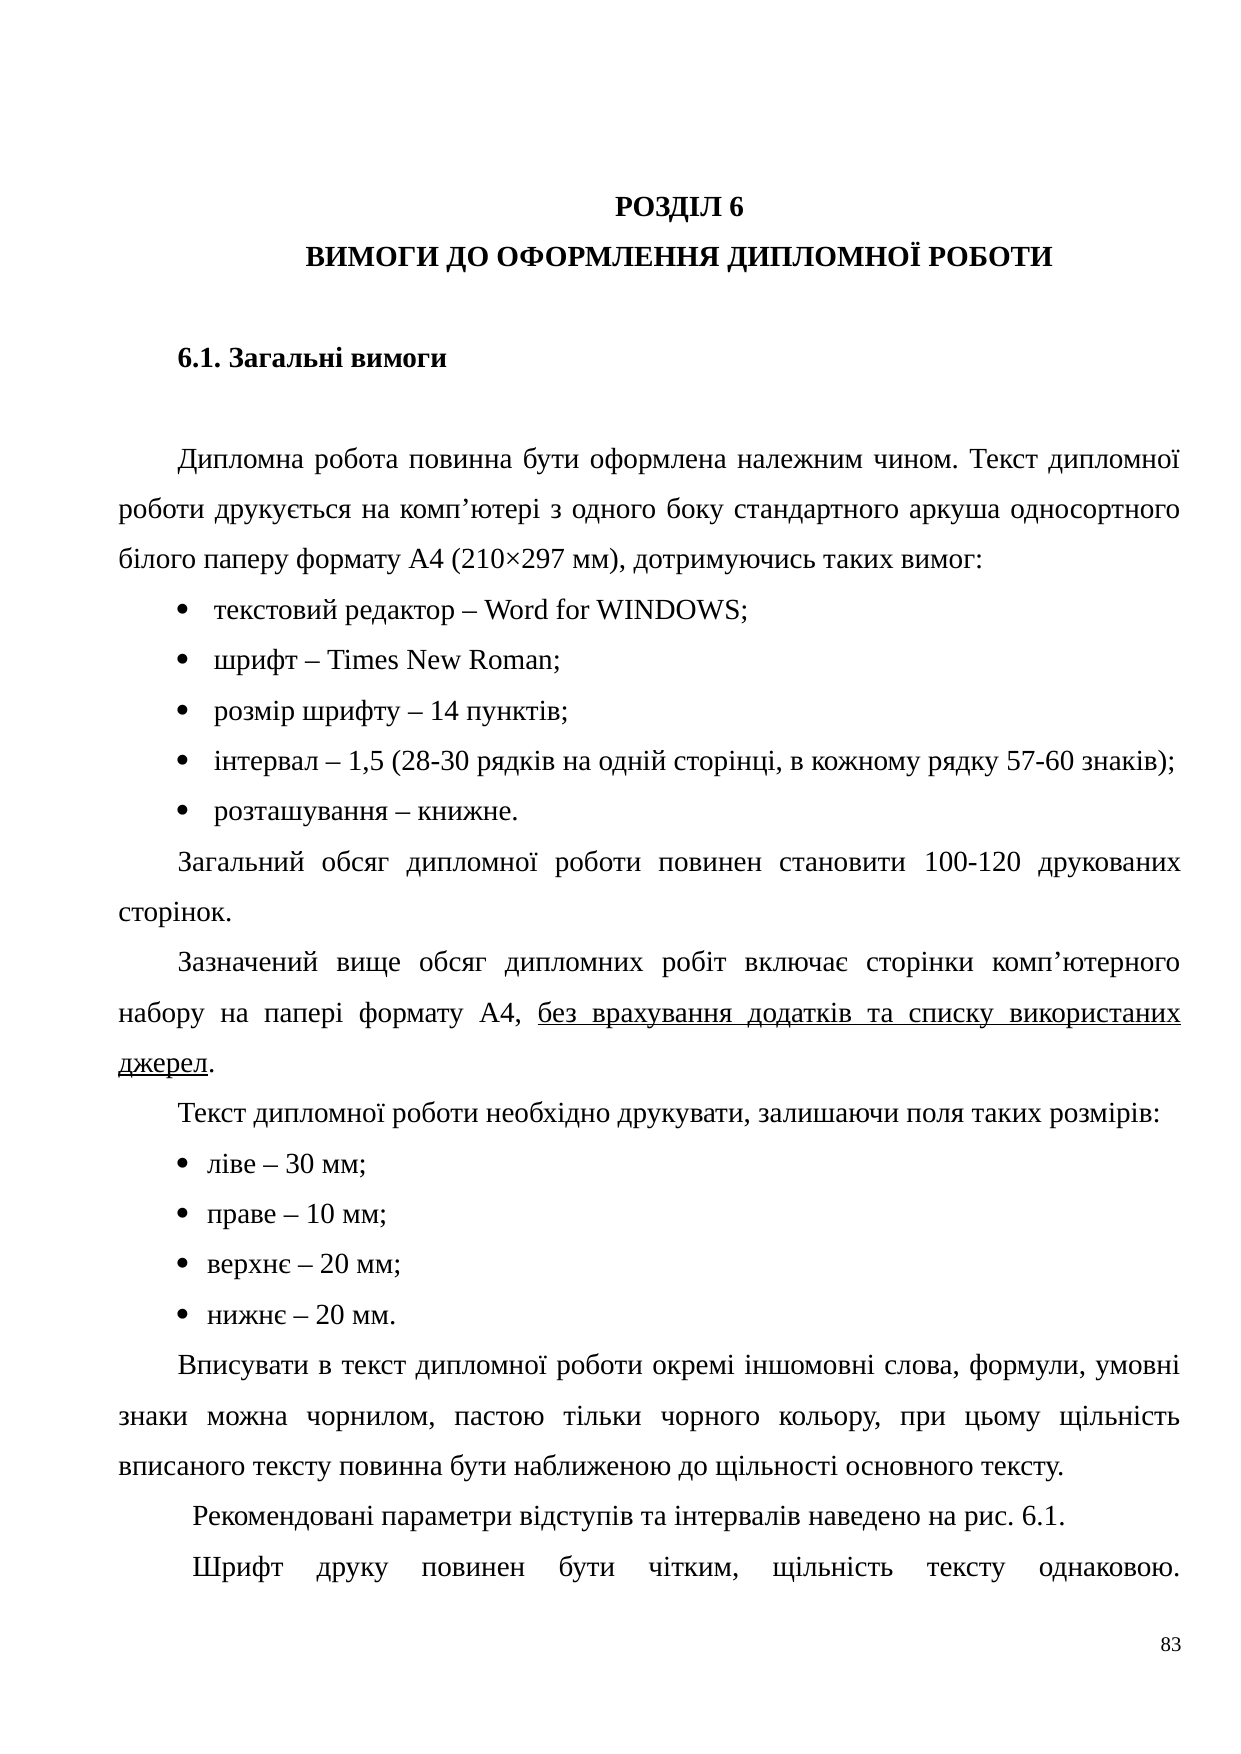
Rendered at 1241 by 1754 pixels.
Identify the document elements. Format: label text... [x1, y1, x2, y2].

list інтервал – 1,5 (28-30 рядків на одній сторінці, в кожному рядку 57-60 знаків); [118, 743, 1181, 777]
text Рекомендовані параметри відступів та інтервалів наведено на рис. 6.1. [118, 1498, 1181, 1532]
list розташування – книжне. [118, 793, 1181, 827]
list розмір шрифту – 14 пунктів; [118, 693, 1181, 726]
list верхнє – 20 мм; [118, 1247, 1181, 1280]
text Загальний обсяг дипломної роботи повинен становити 100-120 друкованих сторінок. [118, 844, 1181, 928]
text ВИМОГИ ДО ОФОРМЛЕННЯ ДИПЛОМНОЇ РОБОТИ [118, 239, 1181, 273]
list нижнє – 20 мм. [118, 1297, 1181, 1331]
list текстовий редактор – Word for WINDOWS; [118, 592, 1181, 625]
text Зазначений вище обсяг дипломних робіт включає сторінки комп’ютерного набору на папері формату А4, без врахування додатків та списку використаних джерел. [118, 944, 1181, 1079]
text Текст дипломної роботи необхідно друкувати, залишаючи поля таких розмірів: [118, 1095, 1181, 1129]
text Вписувати в текст дипломної роботи окремі іншомовні слова, формули, умовні знаки можна чорнилом, пастою тільки чорного кольору, при цьому щільність вписаного тексту повинна бути наближеною до щільності основного тексту. [118, 1347, 1181, 1482]
list ліве – 30 мм; [118, 1146, 1181, 1179]
text Дипломна робота повинна бути оформлена належним чином. Текст дипломної роботи друкується на комп’ютері з одного боку стандартного аркуша односортного білого паперу формату А4 (210×297 мм), дотримуючись таких вимог: [118, 441, 1181, 575]
text РОЗДІЛ 6 [118, 189, 1181, 223]
text Шрифт друку повинен бути чітким, щільність тексту однаковою. [118, 1549, 1181, 1582]
text 6.1. Загальні вимоги [118, 340, 1181, 374]
list шрифт – Times New Roman; [118, 642, 1181, 676]
list праве – 10 мм; [118, 1196, 1181, 1230]
